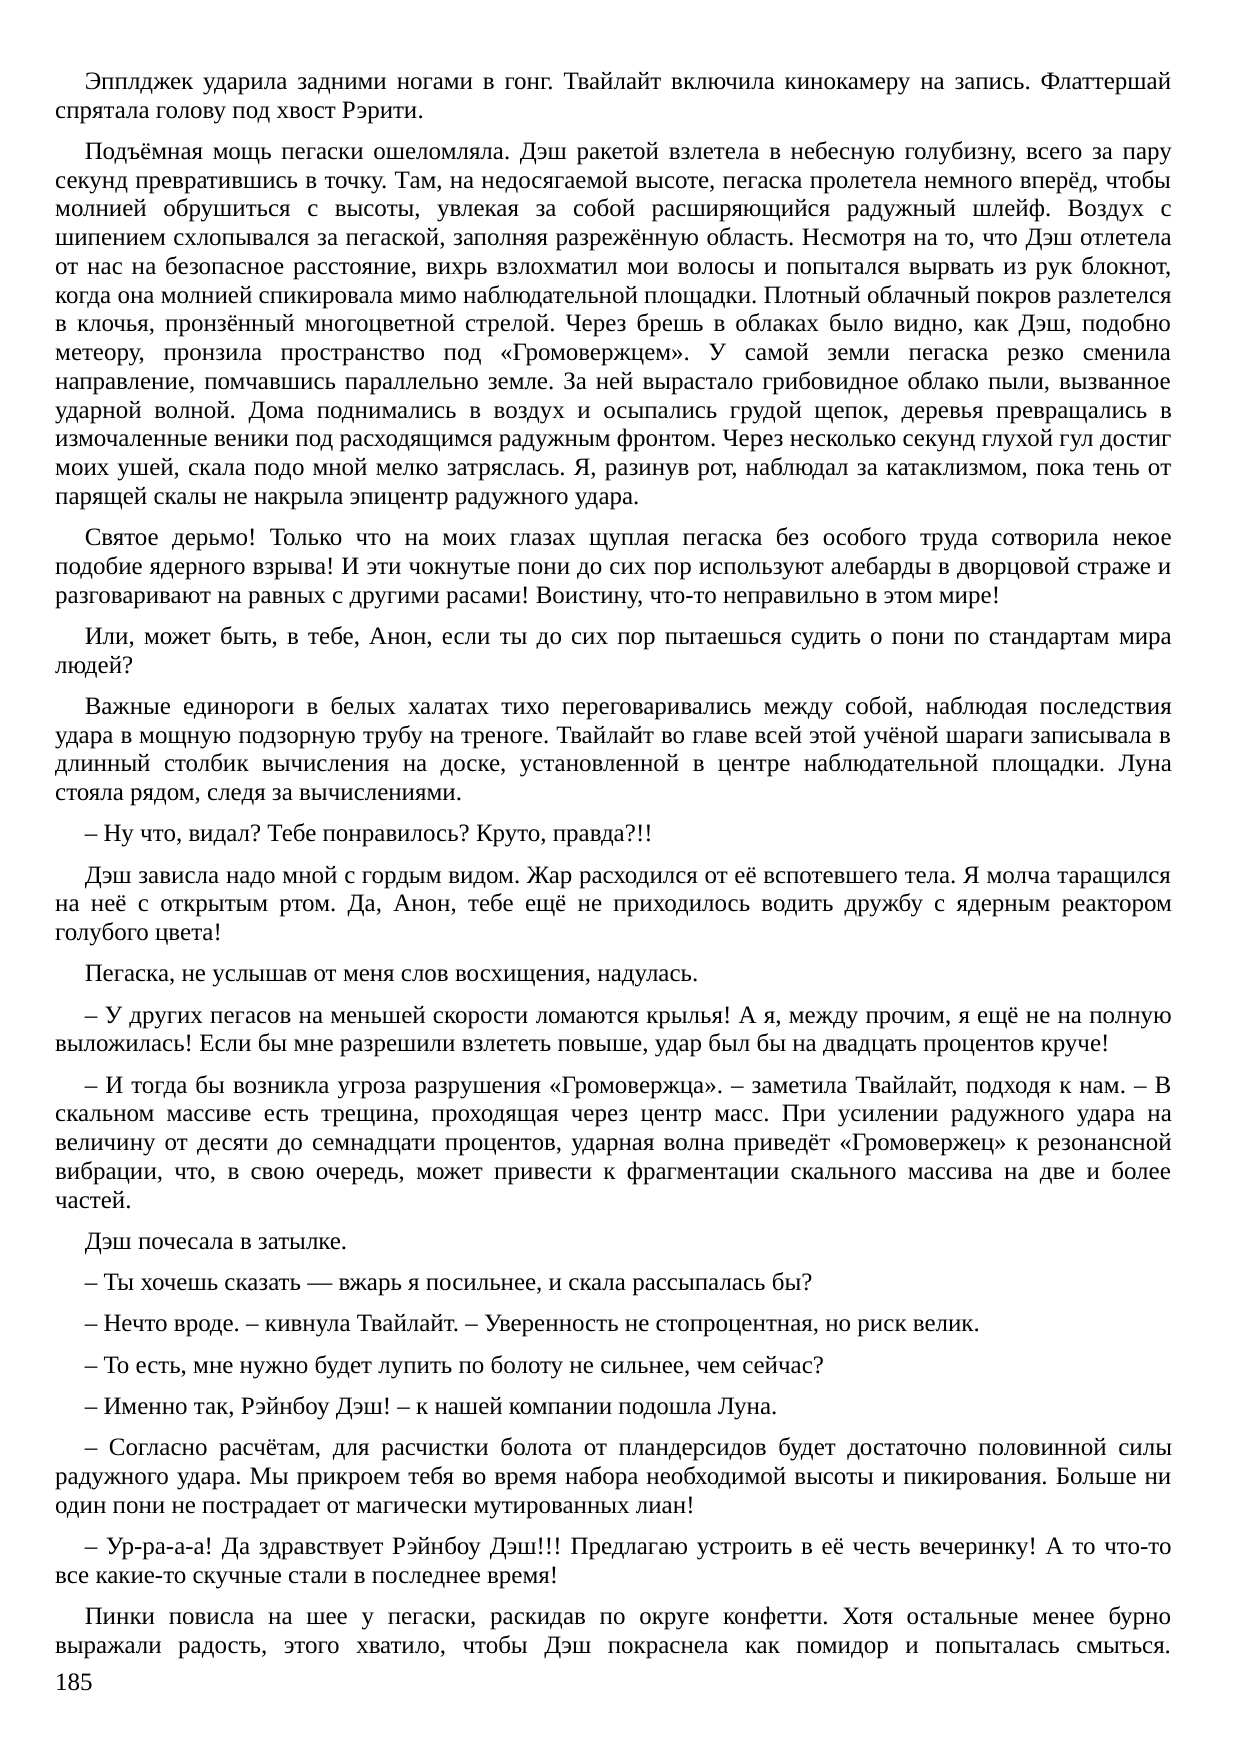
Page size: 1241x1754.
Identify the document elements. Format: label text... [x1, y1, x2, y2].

text Или, может быть, в тебе, Анон, если ты до сих пор пытаешься судить о пони по стандартам мира людей? [55, 621, 1173, 678]
text Пинки повисла на шее у пегаски, раскидав по округе конфетти. Хотя остальные менее бурно выражали радость, этого хватило, чтобы Дэш покраснела как помидор и попыталась смыться. [55, 1601, 1173, 1658]
text Важные единороги в белых халатах тихо переговаривались между собой, наблюдая последствия удара в мощную подзорную трубу на треноге. Твайлайт во главе всей этой учёной шараги записывала в длинный столбик вычисления на доске, установленной в центре наблюдательной площадки. Луна стояла рядом, следя за вычислениями. [55, 691, 1173, 806]
text Подъёмная мощь пегаски ошеломляла. Дэш ракетой взлетела в небесную голубизну, всего за пару секунд превратившись в точку. Там, на недосягаемой высоте, пегаска пролетела немного вперёд, чтобы молнией обрушиться с высоты, увлекая за собой расширяющийся радужный шлейф. Воздух с шипением схлопывался за пегаской, заполняя разрежённую область. Несмотря на то, что Дэш отлетела от нас на безопасное расстояние, вихрь взлохматил мои волосы и попытался вырвать из рук блокнот, когда она молнией спикировала мимо наблюдательной площадки. Плотный облачный покров разлетелся в клочья, пронзённый многоцветной стрелой. Через брешь в облаках было видно, как Дэш, подобно метеору, пронзила пространство под «Громовержцем». У самой земли пегаска резко сменила направление, помчавшись параллельно земле. За ней вырастало грибовидное облако пыли, вызванное ударной волной. Дома поднимались в воздух и осыпались грудой щепок, деревья превращались в измочаленные веники под расходящимся радужным фронтом. Через несколько секунд глухой гул достиг моих ушей, скала подо мной мелко затряслась. Я, разинув рот, наблюдал за катаклизмом, пока тень от парящей скалы не накрыла эпицентр радужного удара. [55, 136, 1173, 510]
text – И тогда бы возникла угроза разрушения «Громовержца». – заметила Твайлайт, подходя к нам. – В скальном массиве есть трещина, проходящая через центр масс. При усилении радужного удара на величину от десяти до семнадцати процентов, ударная волна приведёт «Громовержец» к резонансной вибрации, что, в свою очередь, может привести к фрагментации скального массива на две и более частей. [55, 1070, 1173, 1213]
text Пегаска, не услышав от меня слов восхищения, надулась. [55, 958, 1173, 987]
text – Ну что, видал? Тебе понравилось? Круто, правда?!! [55, 818, 1173, 847]
text – Ты хочешь сказать — вжарь я посильнее, и скала рассыпалась бы? [55, 1267, 1173, 1296]
text Дэш зависла надо мной с гордым видом. Жар расходился от её вспотевшего тела. Я молча таращился на неё с открытым ртом. Да, Анон, тебе ещё не приходилось водить дружбу с ядерным реактором голубого цвета! [55, 860, 1173, 946]
text – Нечто вроде. – кивнула Твайлайт. – Уверенность не стопроцентная, но риск велик. [55, 1308, 1173, 1337]
text Эпплджек ударила задними ногами в гонг. Твайлайт включила кинокамеру на запись. Флаттершай спрятала голову под хвост Рэрити. [55, 66, 1173, 123]
text – То есть, мне нужно будет лупить по болоту не сильнее, чем сейчас? [55, 1350, 1173, 1378]
text Святое дерьмо! Только что на моих глазах щуплая пегаска без особого труда сотворила некое подобие ядерного взрыва! И эти чокнутые пони до сих пор используют алебарды в дворцовой страже и разговаривают на равных с другими расами! Воистину, что-то неправильно в этом мире! [55, 522, 1173, 608]
text – У других пегасов на меньшей скорости ломаются крылья! А я, между прочим, я ещё не на полную выложилась! Если бы мне разрешили взлететь повыше, удар был бы на двадцать процентов круче! [55, 1000, 1173, 1057]
text – Именно так, Рэйнбоу Дэш! – к нашей компании подошла Луна. [55, 1391, 1173, 1420]
text – Согласно расчётам, для расчистки болота от пландерсидов будет достаточно половинной силы радужного удара. Мы прикроем тебя во время набора необходимой высоты и пикирования. Больше ни один пони не пострадает от магически мутированных лиан! [55, 1432, 1173, 1518]
text – Ур-ра-а-а! Да здравствует Рэйнбоу Дэш!!! Предлагаю устроить в её честь вечеринку! А то что-то все какие-то скучные стали в последнее время! [55, 1531, 1173, 1588]
text Дэш почесала в затылке. [55, 1226, 1173, 1255]
